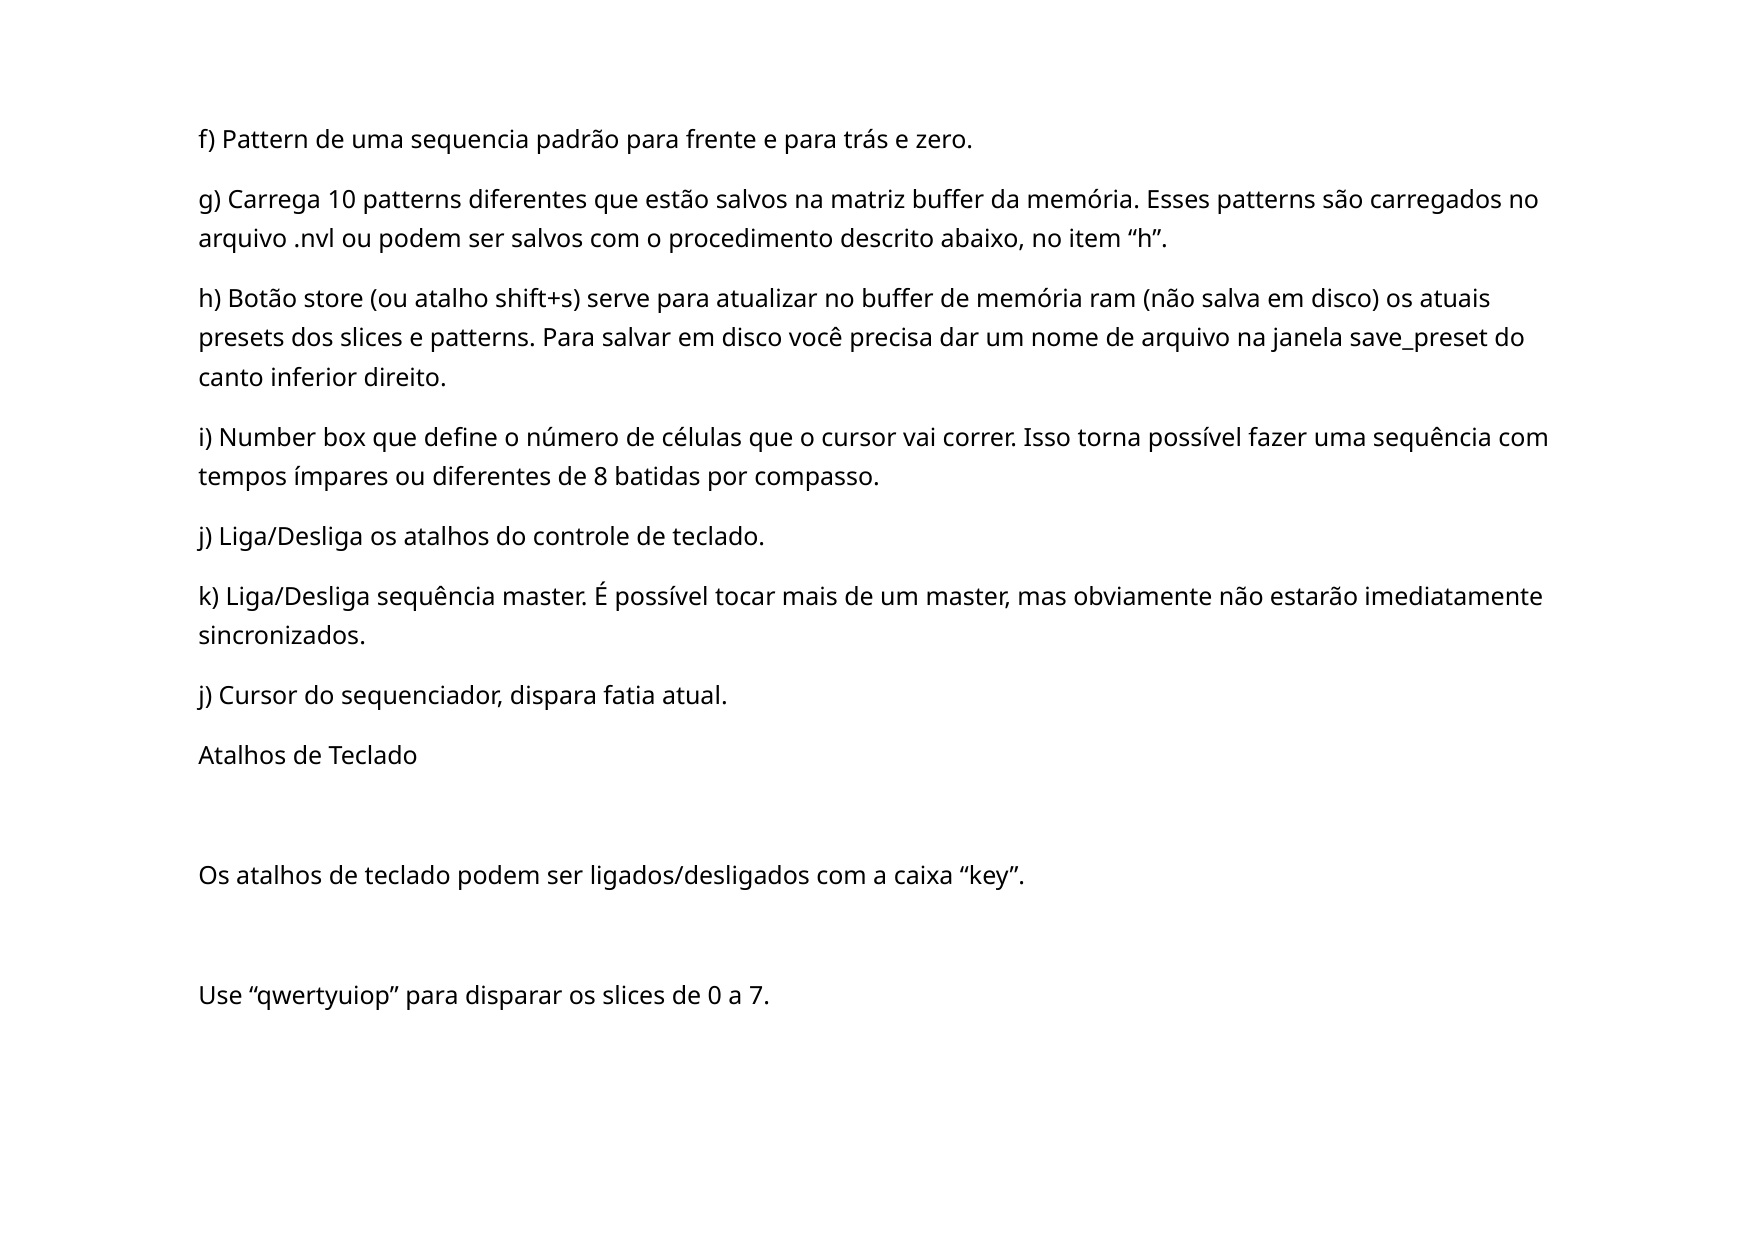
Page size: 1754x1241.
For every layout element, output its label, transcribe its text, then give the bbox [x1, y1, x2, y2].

text Os atalhos de teclado podem ser ligados/desligados com a caixa “key”. [198, 857, 1556, 892]
text j) Liga/Desliga os atalhos do controle de teclado. [198, 518, 1556, 552]
text k) Liga/Desliga sequência master. É possível tocar mais de um master, mas obviamente não estarão imediatamente sincronizados. [198, 578, 1556, 652]
text j) Cursor do sequenciador, dispara fatia atual. [198, 677, 1556, 712]
text i) Number box que define o número de células que o cursor vai correr. Isso torna possível fazer uma sequência com tempos ímpares ou diferentes de 8 batidas por compasso. [198, 419, 1556, 492]
text g) Carrega 10 patterns diferentes que estão salvos na matriz buffer da memória. Esses patterns são carregados no arquivo .nvl ou podem ser salvos com o procedimento descrito abaixo, no item “h”. [198, 182, 1556, 255]
text f) Pattern de uma sequencia padrão para frente e para trás e zero. [198, 122, 1556, 156]
text Atalhos de Teclado [198, 737, 1556, 772]
text Use “qwertyuiop” para disparar os slices de 0 a 7. [198, 977, 1556, 1012]
text h) Botão store (ou atalho shift+s) serve para atualizar no buffer de memória ram (não salva em disco) os atuais presets dos slices e patterns. Para salvar em disco você precisa dar um nome de arquivo na janela save_preset do canto inferior direito. [198, 281, 1556, 393]
